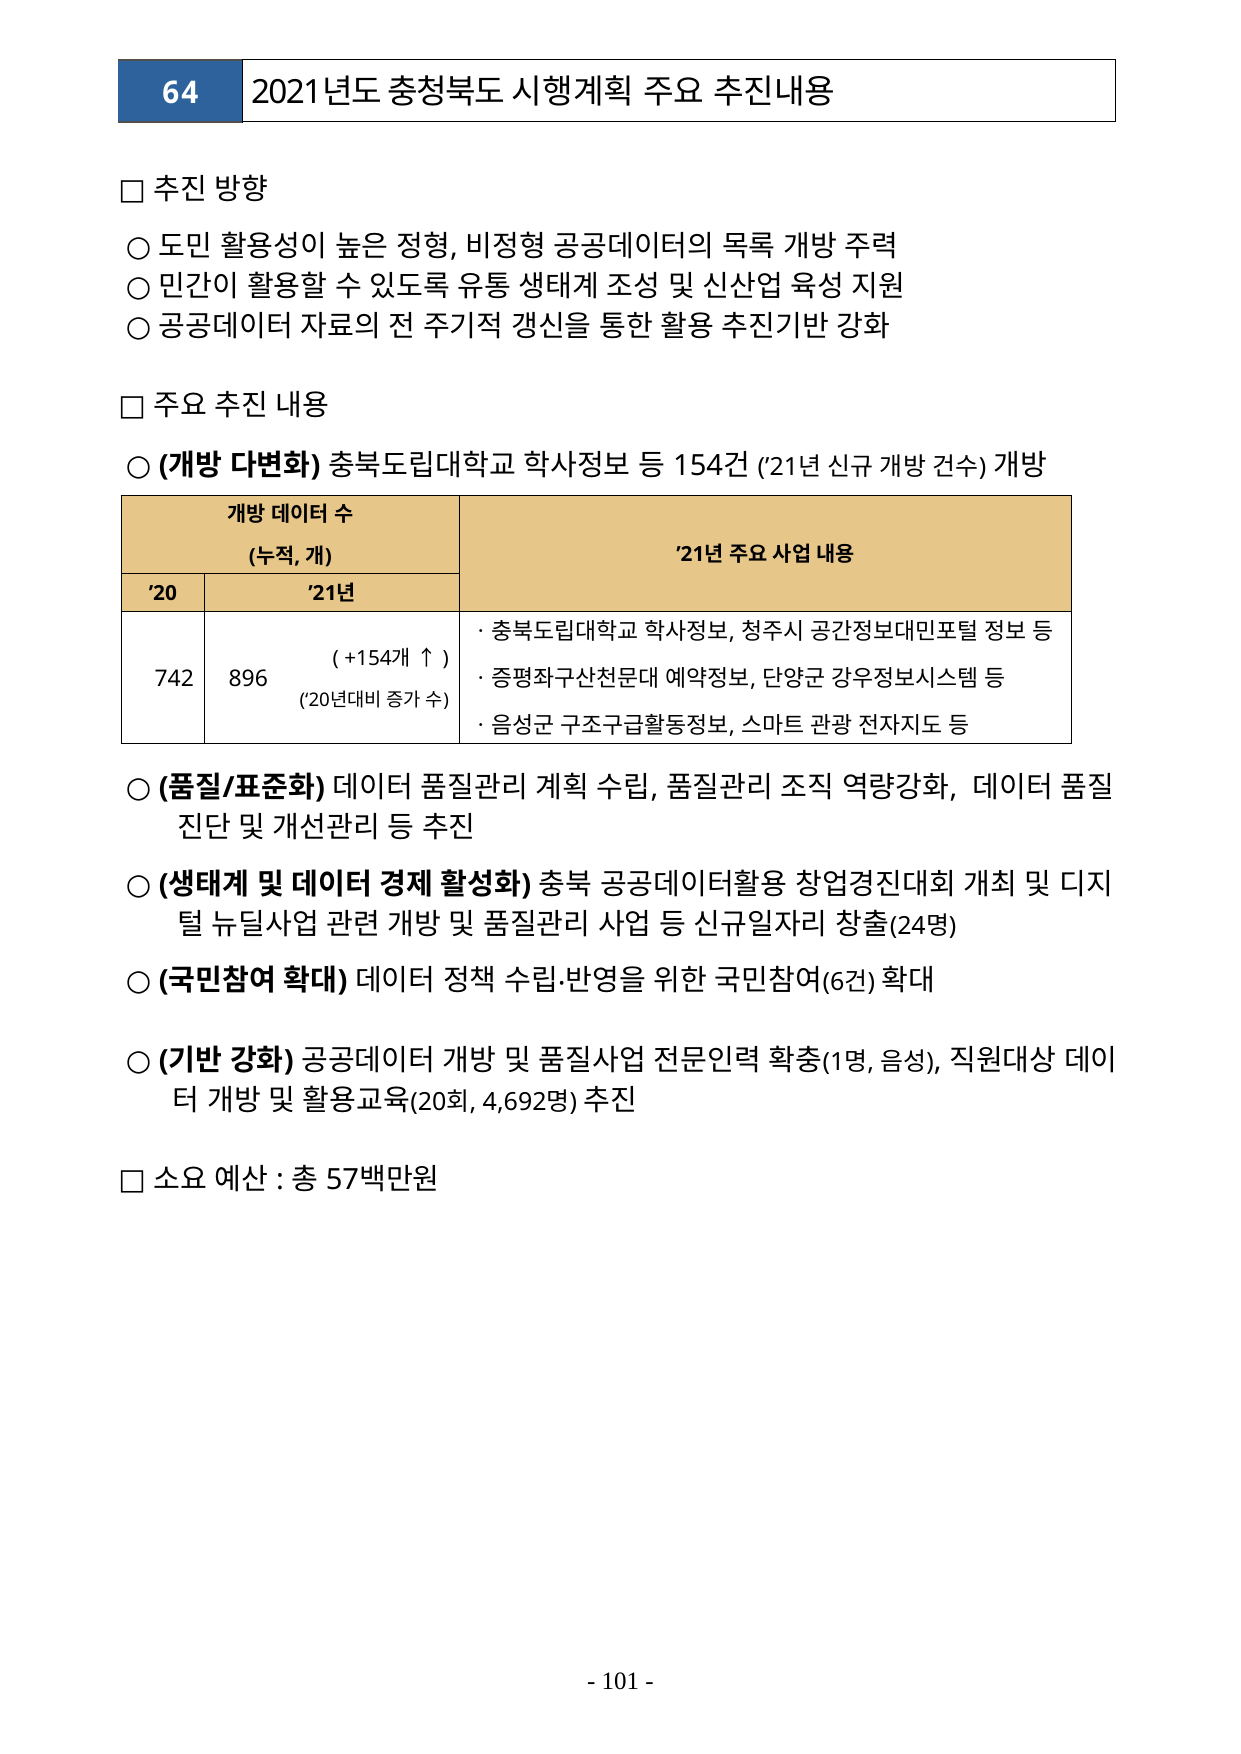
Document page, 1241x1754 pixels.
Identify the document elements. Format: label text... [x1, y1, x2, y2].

text ○ (생태계 및 데이터 경제 활성화) 충북 공공데이터활용 창업경진대회 개최 및 디지털 뉴딜사업 관련 개방 및 품질관리 사업 등 신규일자리 창출(24명) [118, 863, 1122, 943]
text ○ 도민 활용성이 높은 정형, 비정형 공공데이터의 목록 개방 주력 [118, 225, 1122, 265]
table_cell 742 [122, 612, 204, 743]
table_cell ㆍ충북도립대학교 학사정보, 청주시 공간정보대민포털 정보 등 ㆍ증평좌구산천문대 예약정보, 단양군 강우정보시스템 등 ㆍ음성군 구조구급활동정보, 스마트 관광 전자지도 등 [460, 612, 1071, 743]
text ○ (품질/표준화) 데이터 품질관리 계획 수립, 품질관리 조직 역량강화, 데이터 품질진단 및 개선관리 등 추진 [118, 767, 1122, 846]
text ○ (개방 다변화) 충북도립대학교 학사정보 등 154건 (’21년 신규 개방 건수) 개방 [118, 444, 1122, 483]
text ○ 공공데이터 자료의 전 주기적 갱신을 통한 활용 추진기반 강화 [118, 305, 1122, 344]
table_cell 896 [205, 612, 278, 743]
text □ 주요 추진 내용 [118, 384, 1122, 424]
table_cell ’20 [122, 574, 204, 611]
table_header 2021년도 충청북도 시행계획 주요 추진내용 [243, 60, 1115, 121]
table_header 64 [118, 61, 242, 121]
table_header ’21년 주요 사업 내용 [460, 496, 1071, 611]
table_header 개방 데이터 수 (누적, 개) [122, 496, 459, 573]
text ○ (국민참여 확대) 데이터 정책 수립‧반영을 위한 국민참여(6건) 확대 [118, 960, 1122, 999]
text □ 소요 예산 : 총 57백만원 [118, 1158, 1122, 1198]
text ○ (기반 강화) 공공데이터 개방 및 품질사업 전문인력 확충(1명, 음성), 직원대상 데이터 개방 및 활용교육(20회, 4,692명) 추진 [118, 1039, 1122, 1118]
table_cell ( +154개 ↑ ) (‘20년대비 증가 수) [278, 612, 459, 743]
text ○ 민간이 활용할 수 있도록 유통 생태계 조성 및 신산업 육성 지원 [118, 265, 1122, 305]
text □ 추진 방향 [118, 169, 1122, 208]
table_cell ’21년 [205, 574, 459, 611]
